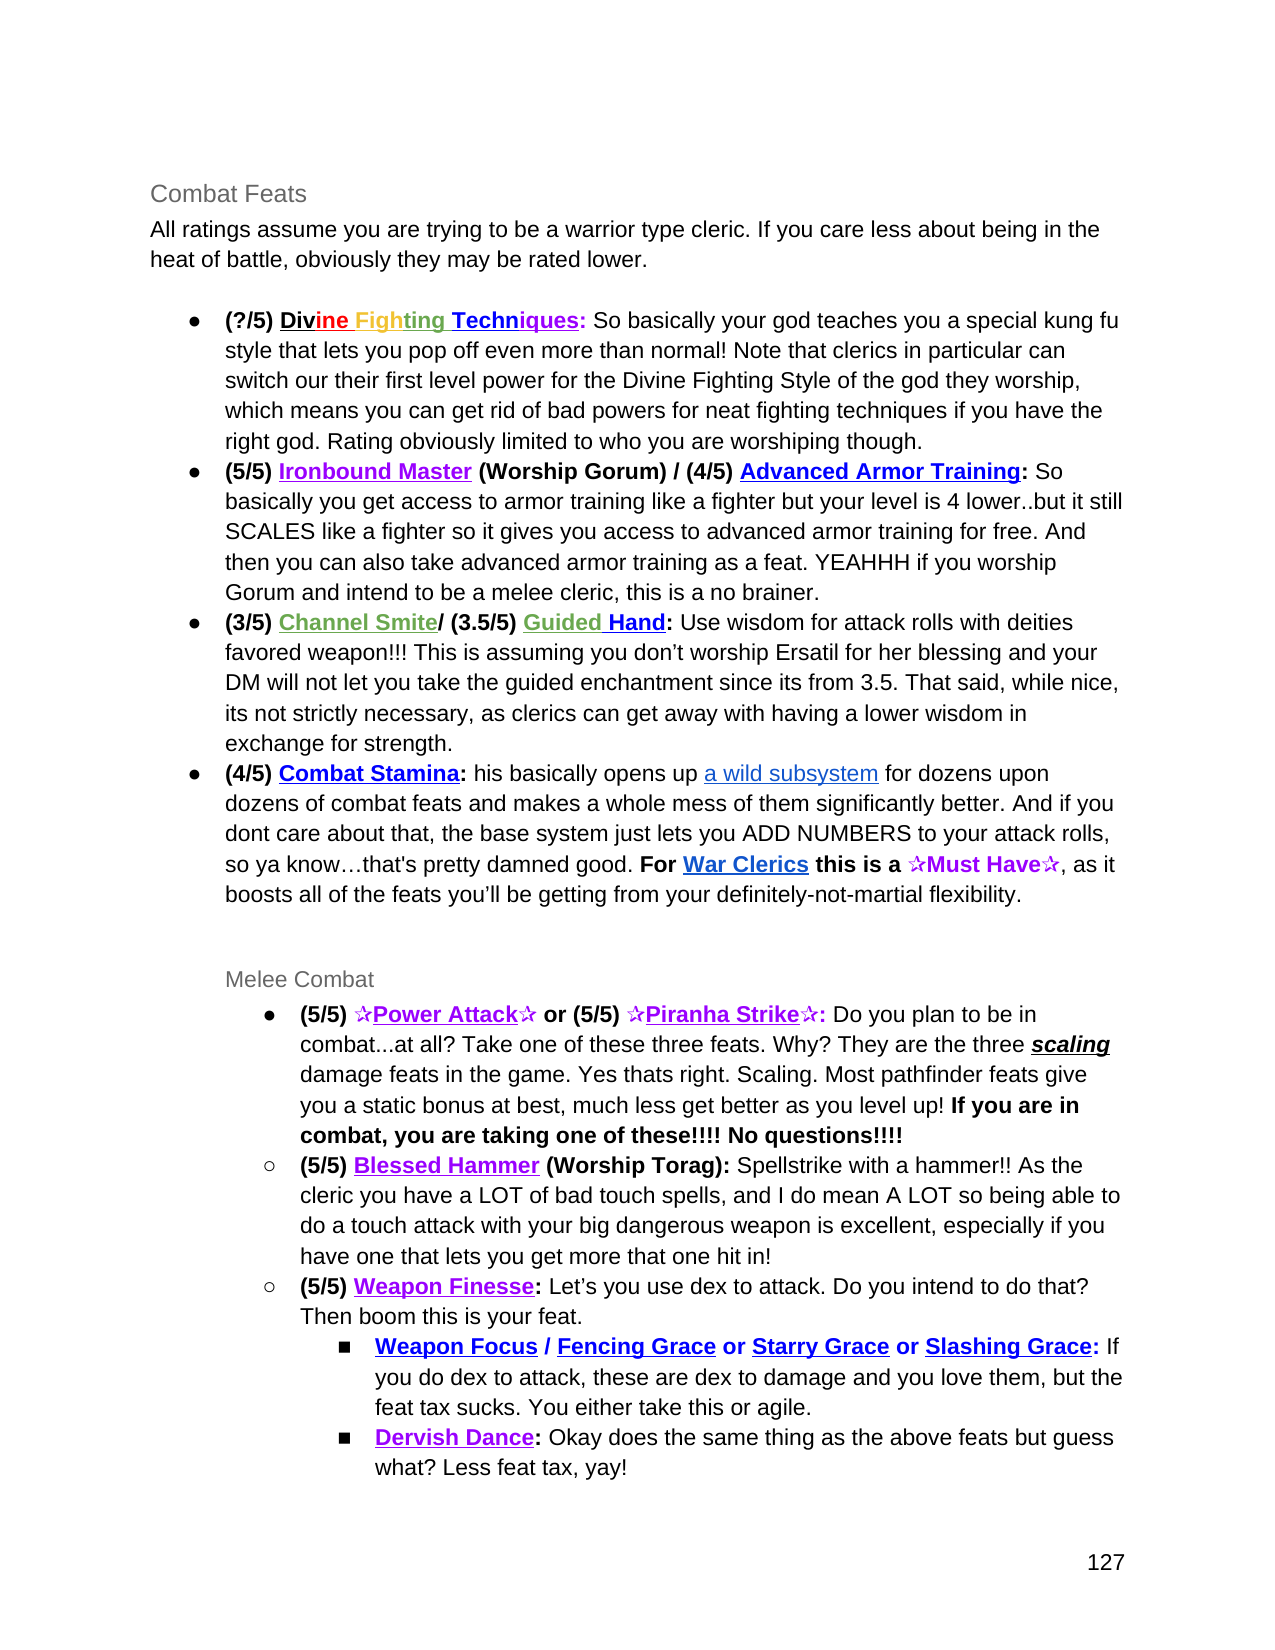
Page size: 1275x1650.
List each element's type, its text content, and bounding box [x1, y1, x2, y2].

list (5/5) Ironbound Master (Worship Gorum) / (4/5) Advanced Armor Training: So basically you get access to armor training like a fighter but your level is 4 lower..but it still SCALES like a fighter so it gives you access to advanced armor training for free. And then you can also take advanced armor training as a feat. YEAHHH if you worship Gorum and intend to be a melee cleric, this is a no brainer. [187, 458, 1125, 605]
text All ratings assume you are trying to be a warrior type cleric. If you care less about being in the heat of battle, obviously they may be rated lower. [150, 216, 1125, 273]
list Weapon Focus / Fencing Grace or Starry Grace or Slashing Grace: If you do dex to attack, these are dex to damage and you love them, but the feat tax sucks. You either take this or agile. [337, 1333, 1125, 1420]
list (4/5) Combat Stamina: his basically opens up a wild subsystem for dozens upon dozens of combat feats and makes a whole mess of them significantly better. And if you dont care about that, the base system just lets you ADD NUMBERS to your attack rolls, so ya know…that's pretty damned good. For War Clerics this is a ✰Must Have✰, as it boosts all of the feats you’ll be getting from your definitely-not-martial flexibility. [187, 760, 1125, 907]
subtitle Melee Combat [225, 966, 1125, 993]
list (3/5) Channel Smite/ (3.5/5) Guided Hand: Use wisdom for attack rolls with deities favored weapon!!! This is assuming you don’t worship Ersatil for her blessing and your DM will not let you take the guided enchantment since its from 3.5. That said, while nice, its not strictly necessary, as clerics can get away with having a lower wisdom in exchange for strength. [187, 609, 1125, 756]
subtitle Combat Feats [150, 179, 1125, 208]
list (5/5) ✰Power Attack✰ or (5/5) ✰Piranha Strike✰: Do you plan to be in combat...at all? Take one of these three feats. Why? They are the three scaling damage feats in the game. Yes thats right. Scaling. Most pathfinder feats give you a static bonus at best, much less get better as you level up! If you are in combat, you are taking one of these!!!! No questions!!!! [262, 1001, 1125, 1148]
list Dervish Dance: Okay does the same thing as the above feats but guess what? Less feat tax, yay! [337, 1424, 1125, 1480]
list (5/5) Blessed Hammer (Worship Torag): Spellstrike with a hammer!! As the cleric you have a LOT of bad touch spells, and I do mean A LOT so being able to do a touch attack with your big dangerous weapon is excellent, especially if you have one that lets you get more that one hit in! [262, 1152, 1125, 1269]
list (?/5) Divine Fighting Techniques: So basically your god teaches you a special kung fu style that lets you pop off even more than normal! Note that clerics in particular can switch our their first level power for the Divine Fighting Style of the god they worship, which means you can get rid of bad powers for neat fighting techniques if you have the right god. Rating obviously limited to who you are worshiping though. [187, 307, 1125, 454]
list (5/5) Weapon Finesse: Let’s you use dex to attack. Do you intend to do that? Then boom this is your feat. [262, 1273, 1125, 1329]
